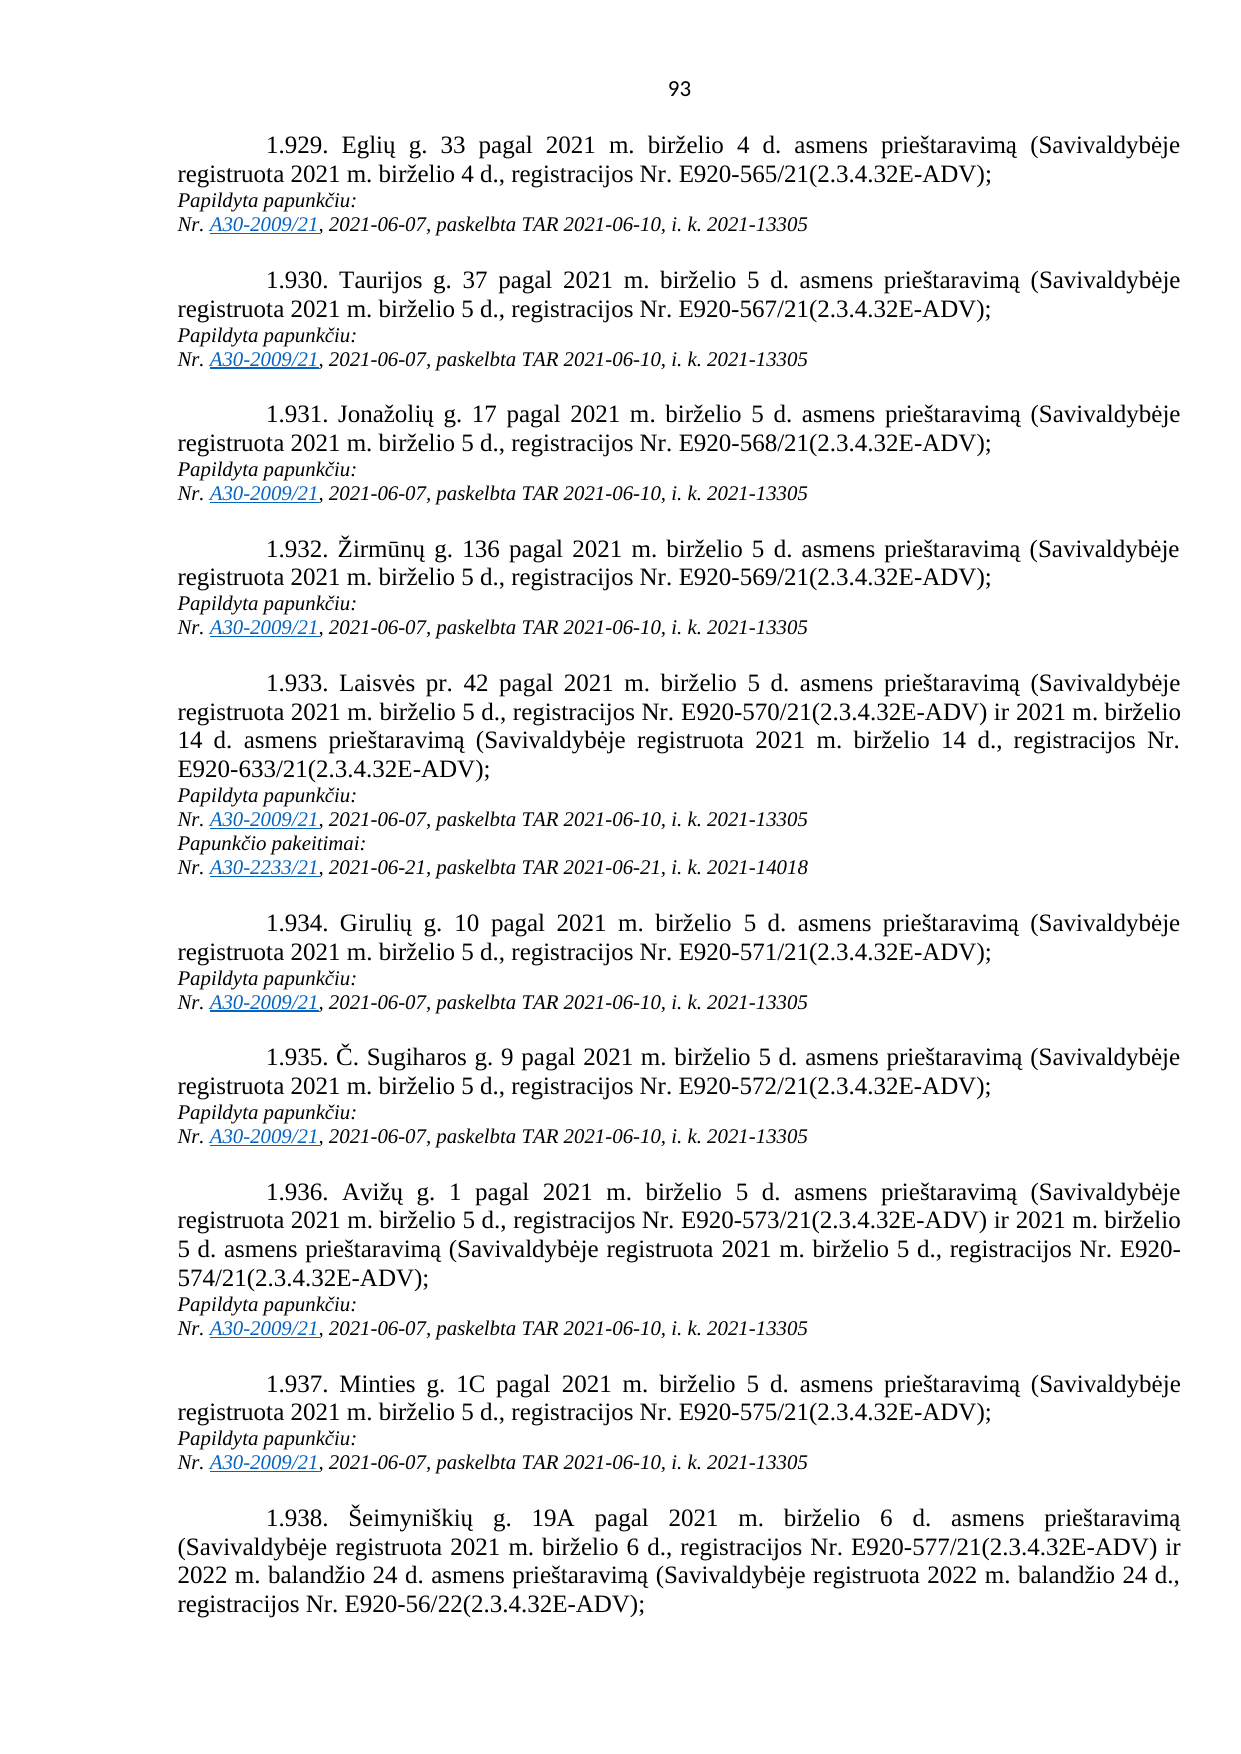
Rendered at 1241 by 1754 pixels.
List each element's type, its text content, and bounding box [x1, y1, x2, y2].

text Nr. A30-2009/21, 2021-06-07, paskelbta TAR 2021-06-10, i. k. 2021-13305 [177, 212, 1181, 236]
text Papildyta papunkčiu: [177, 1426, 1181, 1450]
text Papildyta papunkčiu: [177, 1100, 1181, 1124]
text Papildyta papunkčiu: [177, 591, 1181, 615]
text 1.929. Eglių g. 33 pagal 2021 m. birželio 4 d. asmens prieštaravimą (Savivaldybėje registruota 2021 m. birželio 4 d., registracijos Nr. E920-565/21(2.3.4.32E-ADV); [177, 131, 1181, 188]
text 1.934. Girulių g. 10 pagal 2021 m. birželio 5 d. asmens prieštaravimą (Savivaldybėje registruota 2021 m. birželio 5 d., registracijos Nr. E920-571/21(2.3.4.32E-ADV); [177, 908, 1181, 966]
text 1.938. Šeimyniškių g. 19A pagal 2021 m. birželio 6 d. asmens prieštaravimą (Savivaldybėje registruota 2021 m. birželio 6 d., registracijos Nr. E920-577/21(2.3.4.32E-ADV) ir 2022 m. balandžio 24 d. asmens prieštaravimą (Savivaldybėje registruota 2022 m. balandžio 24 d., registracijos Nr. E920-56/22(2.3.4.32E-ADV); [177, 1503, 1181, 1618]
text Papildyta papunkčiu: [177, 457, 1181, 481]
text Nr. A30-2009/21, 2021-06-07, paskelbta TAR 2021-06-10, i. k. 2021-13305 [177, 990, 1181, 1014]
text Nr. A30-2233/21, 2021-06-21, paskelbta TAR 2021-06-21, i. k. 2021-14018 [177, 855, 1181, 879]
text Nr. A30-2009/21, 2021-06-07, paskelbta TAR 2021-06-10, i. k. 2021-13305 [177, 615, 1181, 639]
text 1.933. Laisvės pr. 42 pagal 2021 m. birželio 5 d. asmens prieštaravimą (Savivaldybėje registruota 2021 m. birželio 5 d., registracijos Nr. E920-570/21(2.3.4.32E-ADV) ir 2021 m. birželio 14 d. asmens prieštaravimą (Savivaldybėje registruota 2021 m. birželio 14 d., registracijos Nr. E920-633/21(2.3.4.32E-ADV); [177, 668, 1181, 783]
text 1.932. Žirmūnų g. 136 pagal 2021 m. birželio 5 d. asmens prieštaravimą (Savivaldybėje registruota 2021 m. birželio 5 d., registracijos Nr. E920-569/21(2.3.4.32E-ADV); [177, 534, 1181, 591]
text 1.936. Avižų g. 1 pagal 2021 m. birželio 5 d. asmens prieštaravimą (Savivaldybėje registruota 2021 m. birželio 5 d., registracijos Nr. E920-573/21(2.3.4.32E-ADV) ir 2021 m. birželio 5 d. asmens prieštaravimą (Savivaldybėje registruota 2021 m. birželio 5 d., registracijos Nr. E920-574/21(2.3.4.32E-ADV); [177, 1177, 1181, 1292]
text Papildyta papunkčiu: [177, 322, 1181, 347]
text Nr. A30-2009/21, 2021-06-07, paskelbta TAR 2021-06-10, i. k. 2021-13305 [177, 807, 1181, 831]
text Nr. A30-2009/21, 2021-06-07, paskelbta TAR 2021-06-10, i. k. 2021-13305 [177, 481, 1181, 505]
text 1.937. Minties g. 1C pagal 2021 m. birželio 5 d. asmens prieštaravimą (Savivaldybėje registruota 2021 m. birželio 5 d., registracijos Nr. E920-575/21(2.3.4.32E-ADV); [177, 1369, 1181, 1426]
text Papildyta papunkčiu: [177, 783, 1181, 807]
text Papildyta papunkčiu: [177, 188, 1181, 212]
text 1.930. Taurijos g. 37 pagal 2021 m. birželio 5 d. asmens prieštaravimą (Savivaldybėje registruota 2021 m. birželio 5 d., registracijos Nr. E920-567/21(2.3.4.32E-ADV); [177, 265, 1181, 322]
text Nr. A30-2009/21, 2021-06-07, paskelbta TAR 2021-06-10, i. k. 2021-13305 [177, 1316, 1181, 1340]
text Nr. A30-2009/21, 2021-06-07, paskelbta TAR 2021-06-10, i. k. 2021-13305 [177, 1450, 1181, 1474]
text Papildyta papunkčiu: [177, 966, 1181, 990]
text Nr. A30-2009/21, 2021-06-07, paskelbta TAR 2021-06-10, i. k. 2021-13305 [177, 1124, 1181, 1148]
text Nr. A30-2009/21, 2021-06-07, paskelbta TAR 2021-06-10, i. k. 2021-13305 [177, 347, 1181, 371]
text Papunkčio pakeitimai: [177, 831, 1181, 855]
text 1.935. Č. Sugiharos g. 9 pagal 2021 m. birželio 5 d. asmens prieštaravimą (Savivaldybėje registruota 2021 m. birželio 5 d., registracijos Nr. E920-572/21(2.3.4.32E-ADV); [177, 1042, 1181, 1100]
text 1.931. Jonažolių g. 17 pagal 2021 m. birželio 5 d. asmens prieštaravimą (Savivaldybėje registruota 2021 m. birželio 5 d., registracijos Nr. E920-568/21(2.3.4.32E-ADV); [177, 399, 1181, 457]
text Papildyta papunkčiu: [177, 1292, 1181, 1316]
